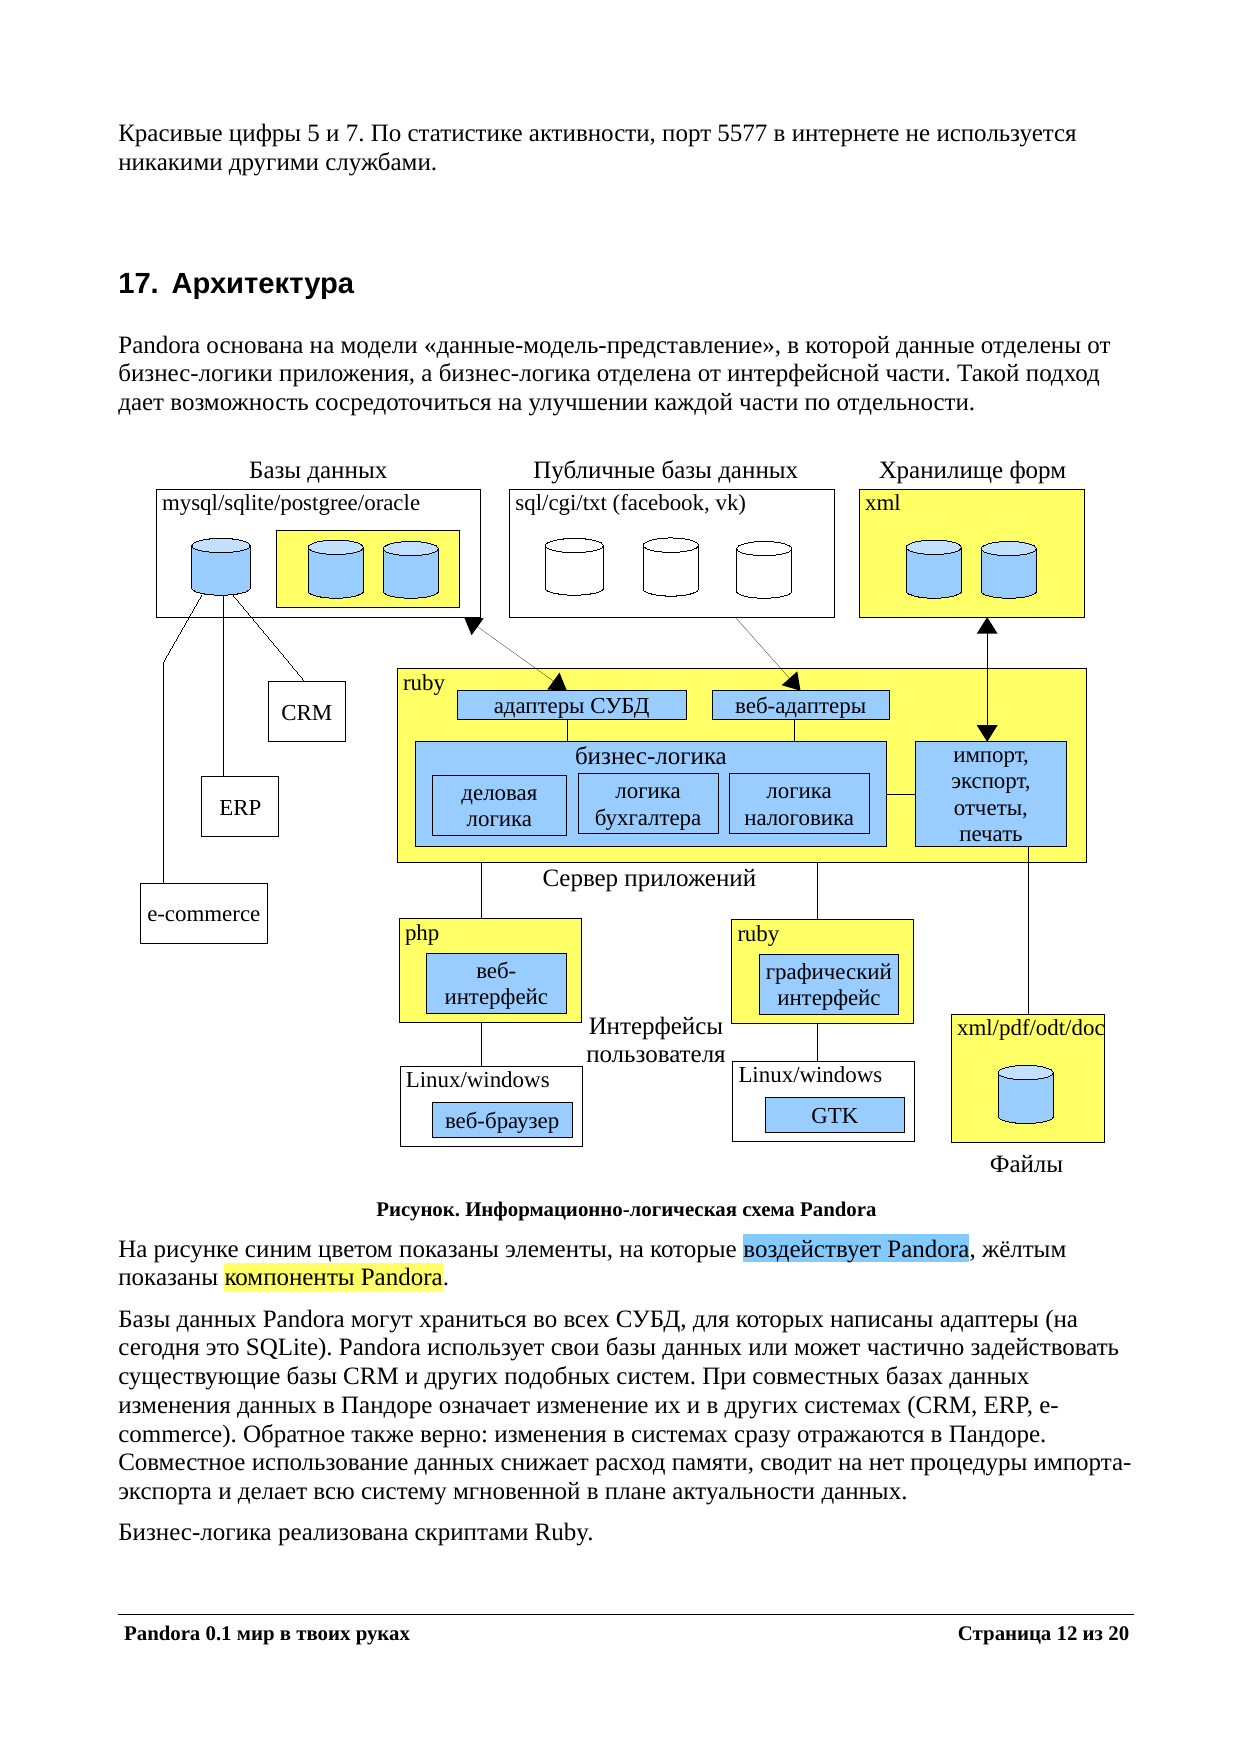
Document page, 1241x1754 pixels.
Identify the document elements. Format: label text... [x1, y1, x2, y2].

text Pandora основана на модели «данные-модель-представление», в которой данные отделены от бизнес-логики приложения, а бизнес-логика отделена от интерфейсной части. Такой подход дает возможность сосредоточиться на улучшении каждой части по отдельности. [118, 330, 1134, 416]
text Красивые цифры 5 и 7. По статистике активности, порт 5577 в интернете не используется никакими другими службами. [118, 118, 1134, 176]
text На рисунке синим цветом показаны элементы, на которые воздействует Pandora, жёлтым показаны компоненты Pandora. [118, 1234, 1134, 1291]
text Бизнес-логика реализована скриптами Ruby. [118, 1517, 1134, 1546]
subtitle Архитектура [118, 266, 1134, 299]
text Базы данных Pandora могут храниться во всех СУБД, для которых написаны адаптеры (на сегодня это SQLite). Pandora использует свои базы данных или может частично задействовать существующие базы CRM и других подобных систем. При совместных базах данных изменения данных в Пандоре означает изменение их и в других системах (CRM, ERP, e-commerce). Обратное также верно: изменения в системах сразу отражаются в Пандоре. Совместное использование данных снижает расход памяти, сводит на нет процедуры импорта-экспорта и делает всю систему мгновенной в плане актуальности данных. [118, 1304, 1134, 1505]
text Рисунок. Информационно-логическая схема Pandora [118, 428, 1134, 1221]
